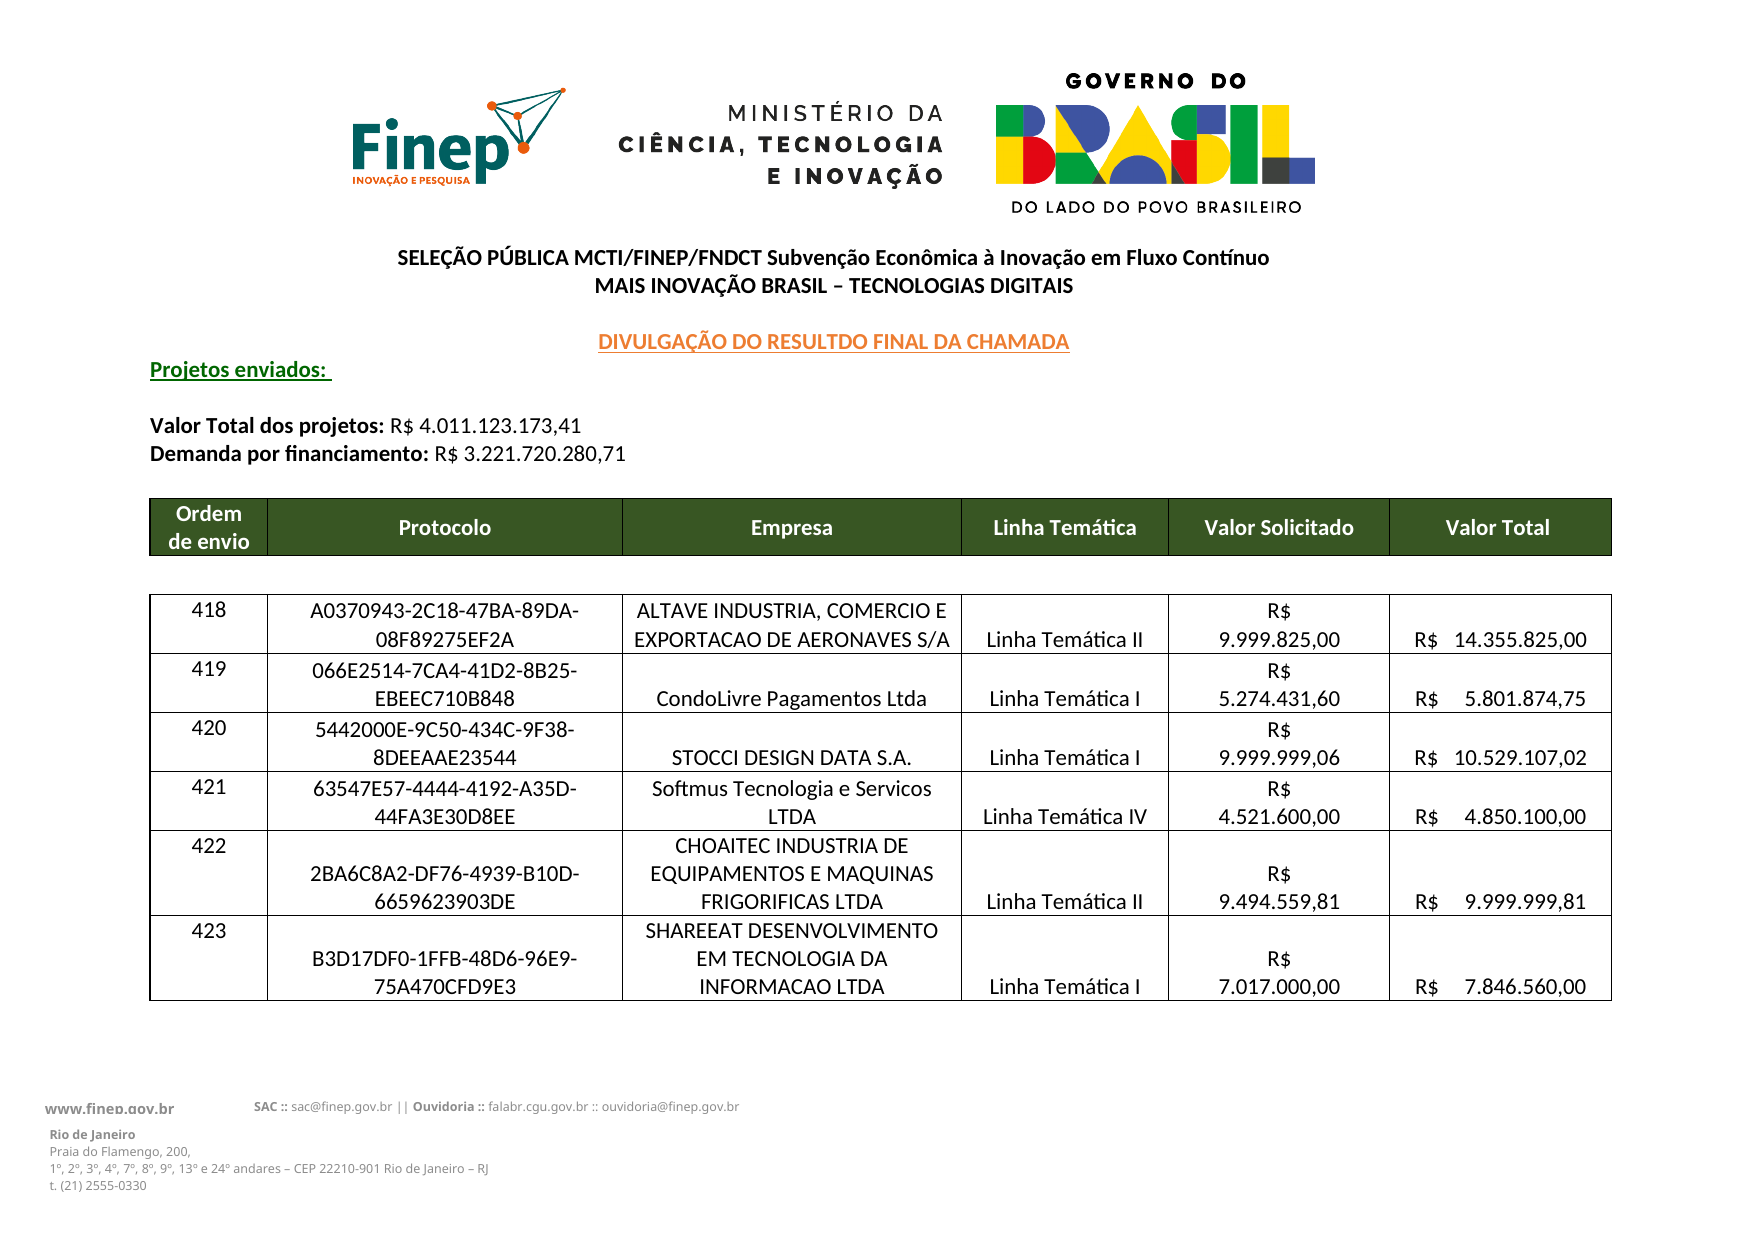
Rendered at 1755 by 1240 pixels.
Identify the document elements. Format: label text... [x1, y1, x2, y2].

table_cell SHAREEAT DESENVOLVIMENTO EM TECNOLOGIA DA INFORMACAO LTDA [623, 916, 961, 1000]
table_cell 63547E57-4444-4192-A35D-44FA3E30D8EE [268, 772, 622, 830]
table_cell R$ 4.521.600,00 [1169, 772, 1389, 830]
table_cell 066E2514-7CA4-41D2-8B25-EBEEC710B848 [268, 654, 622, 712]
table_cell 2BA6C8A2-DF76-4939-B10D-6659623903DE [268, 831, 622, 915]
table_cell R$ 10.529.107,02 [1390, 713, 1611, 771]
table_cell R$ 9.494.559,81 [1169, 831, 1389, 915]
table_cell 418 [151, 595, 267, 653]
table_cell CHOAITEC INDUSTRIA DE EQUIPAMENTOS E MAQUINAS FRIGORIFICAS LTDA [623, 831, 961, 915]
table_cell 422 [151, 831, 267, 915]
table_cell Linha Temática IV [962, 772, 1168, 830]
table_cell 423 [151, 916, 267, 1000]
table_cell 5442000E-9C50-434C-9F38-8DEEAAE23544 [268, 713, 622, 771]
table_cell Linha Temática II [962, 831, 1168, 915]
table_cell STOCCI DESIGN DATA S.A. [623, 713, 961, 771]
table_cell R$ 7.017.000,00 [1169, 916, 1389, 1000]
table_cell R$ 5.801.874,75 [1390, 654, 1611, 712]
table_cell R$ 5.274.431,60 [1169, 654, 1389, 712]
table_cell 421 [151, 772, 267, 830]
table_cell B3D17DF0-1FFB-48D6-96E9-75A470CFD9E3 [268, 916, 622, 1000]
table_cell Linha Temática I [962, 654, 1168, 712]
table_cell R$ 9.999.825,00 [1169, 595, 1389, 653]
table_cell R$ 9.999.999,81 [1390, 831, 1611, 915]
table_cell ALTAVE INDUSTRIA, COMERCIO E EXPORTACAO DE AERONAVES S/A [623, 595, 961, 653]
table_cell 420 [151, 713, 267, 771]
table_cell CondoLivre Pagamentos Ltda [623, 654, 961, 712]
table_cell Linha Temática I [962, 713, 1168, 771]
table_cell R$ 7.846.560,00 [1390, 916, 1611, 1000]
table_cell R$ 4.850.100,00 [1390, 772, 1611, 830]
table_cell A0370943-2C18-47BA-89DA-08F89275EF2A [268, 595, 622, 653]
table_cell Linha Temática I [962, 916, 1168, 1000]
table_cell 419 [151, 654, 267, 712]
table_cell Linha Temática II [962, 595, 1168, 653]
table_cell R$ 14.355.825,00 [1390, 595, 1611, 653]
table_cell R$ 9.999.999,06 [1169, 713, 1389, 771]
table_cell Softmus Tecnologia e Servicos LTDA [623, 772, 961, 830]
